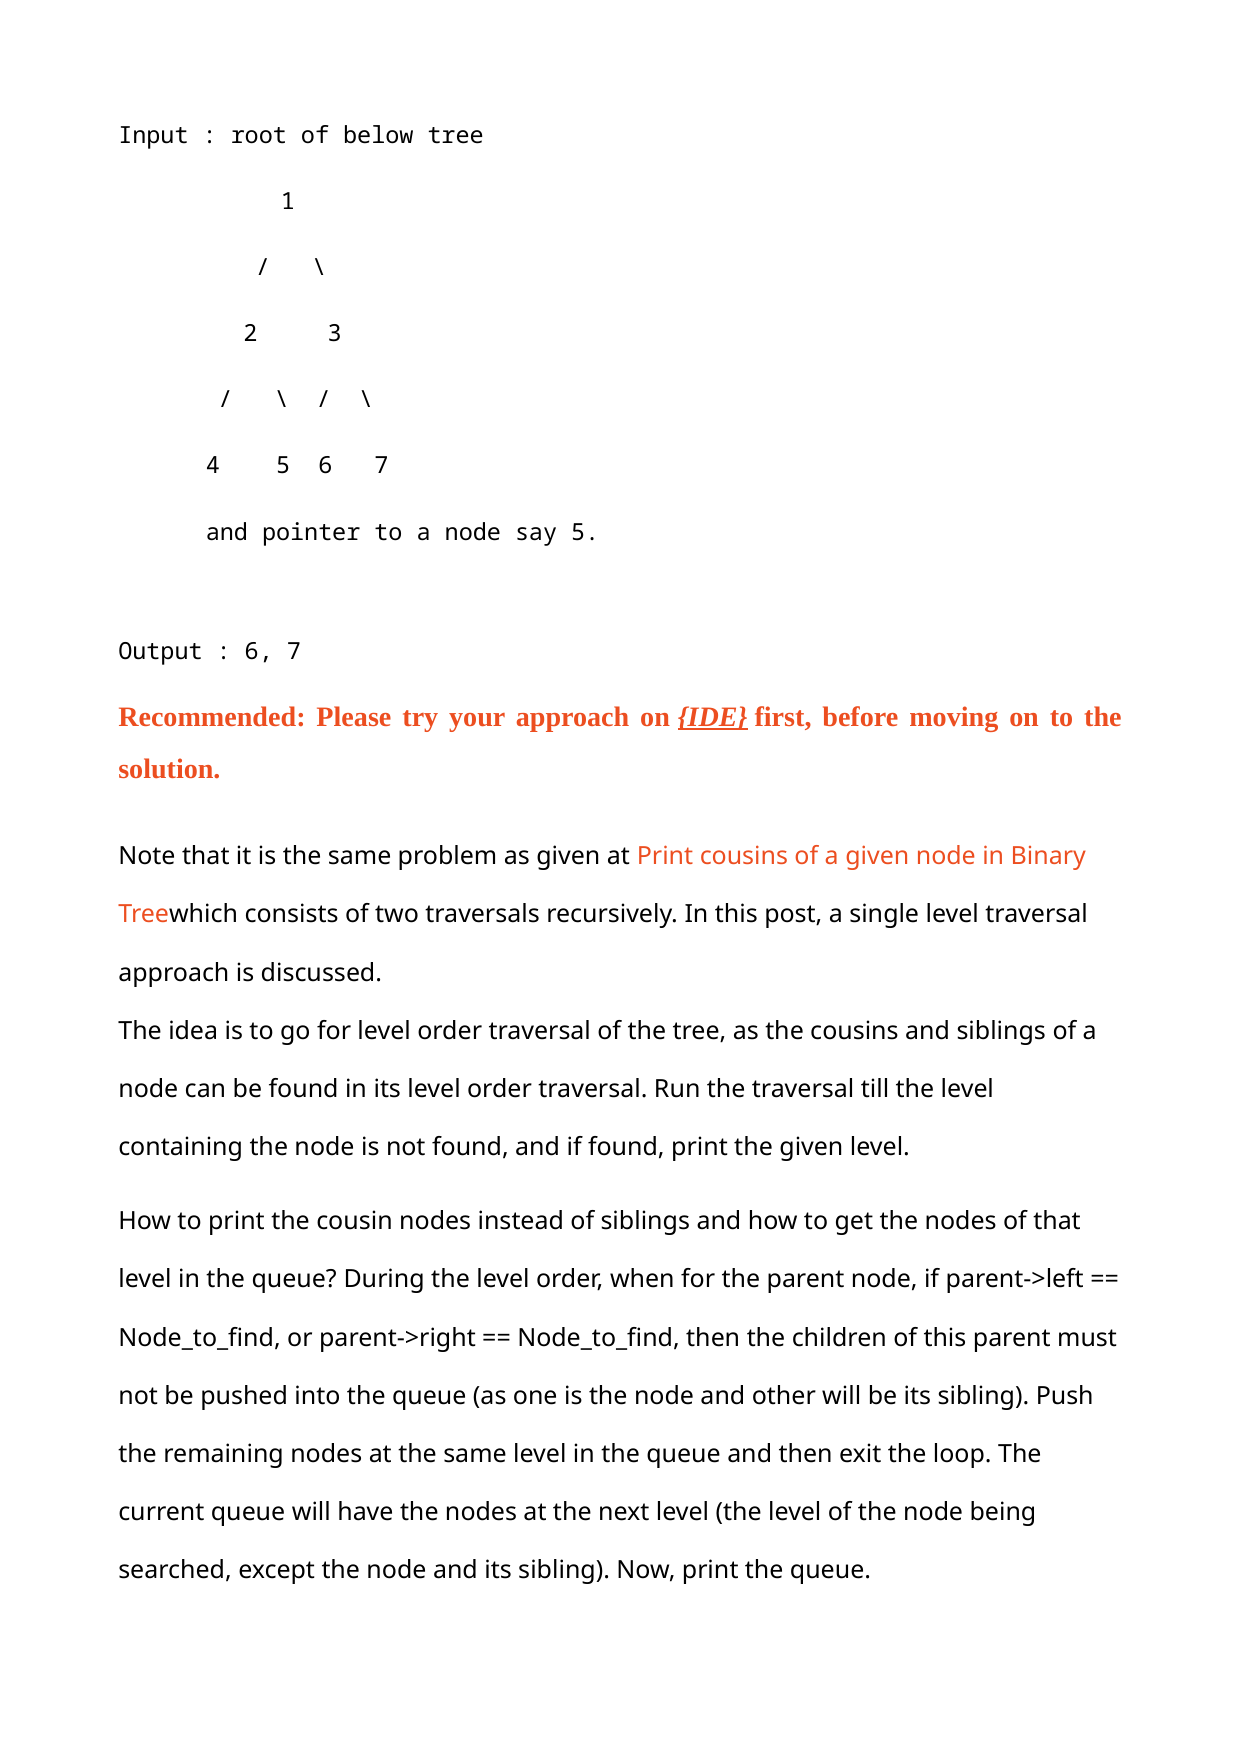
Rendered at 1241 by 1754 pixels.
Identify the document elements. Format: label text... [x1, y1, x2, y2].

text / \ [118, 250, 1122, 282]
text How to print the cousin nodes instead of siblings and how to get the nodes of that level in the queue? During the level order, when for the parent node, if parent->left == Node_to_find, or parent->right == Node_to_find, then the children of this parent must not be pushed into the queue (as one is the node and other will be its sibling). Push the remaining nodes at the same level in the queue and then exit the loop. The current queue will have the nodes at the next level (the level of the node being searched, except the node and its sibling). Now, print the queue. [118, 1203, 1122, 1586]
text Input : root of below tree [118, 118, 1122, 150]
text 4 5 6 7 [118, 449, 1122, 481]
text and pointer to a node say 5. [118, 515, 1122, 547]
text Output : 6, 7 [118, 634, 1122, 666]
text The idea is to go for level order traversal of the tree, as the cousins and siblings of a node can be found in its level order traversal. Run the traversal till the level containing the node is not found, and if found, print the given level. [118, 1012, 1122, 1163]
text Note that it is the same problem as given at Print cousins of a given node in Binary Treewhich consists of two traversals recursively. In this post, a single level traversal approach is discussed. [118, 838, 1122, 988]
text 2 3 [118, 317, 1122, 348]
text / \ / \ [118, 383, 1122, 415]
subtitle Recommended: Please try your approach on {IDE} first, before moving on to the solution. [118, 700, 1122, 784]
text 1 [118, 184, 1122, 216]
